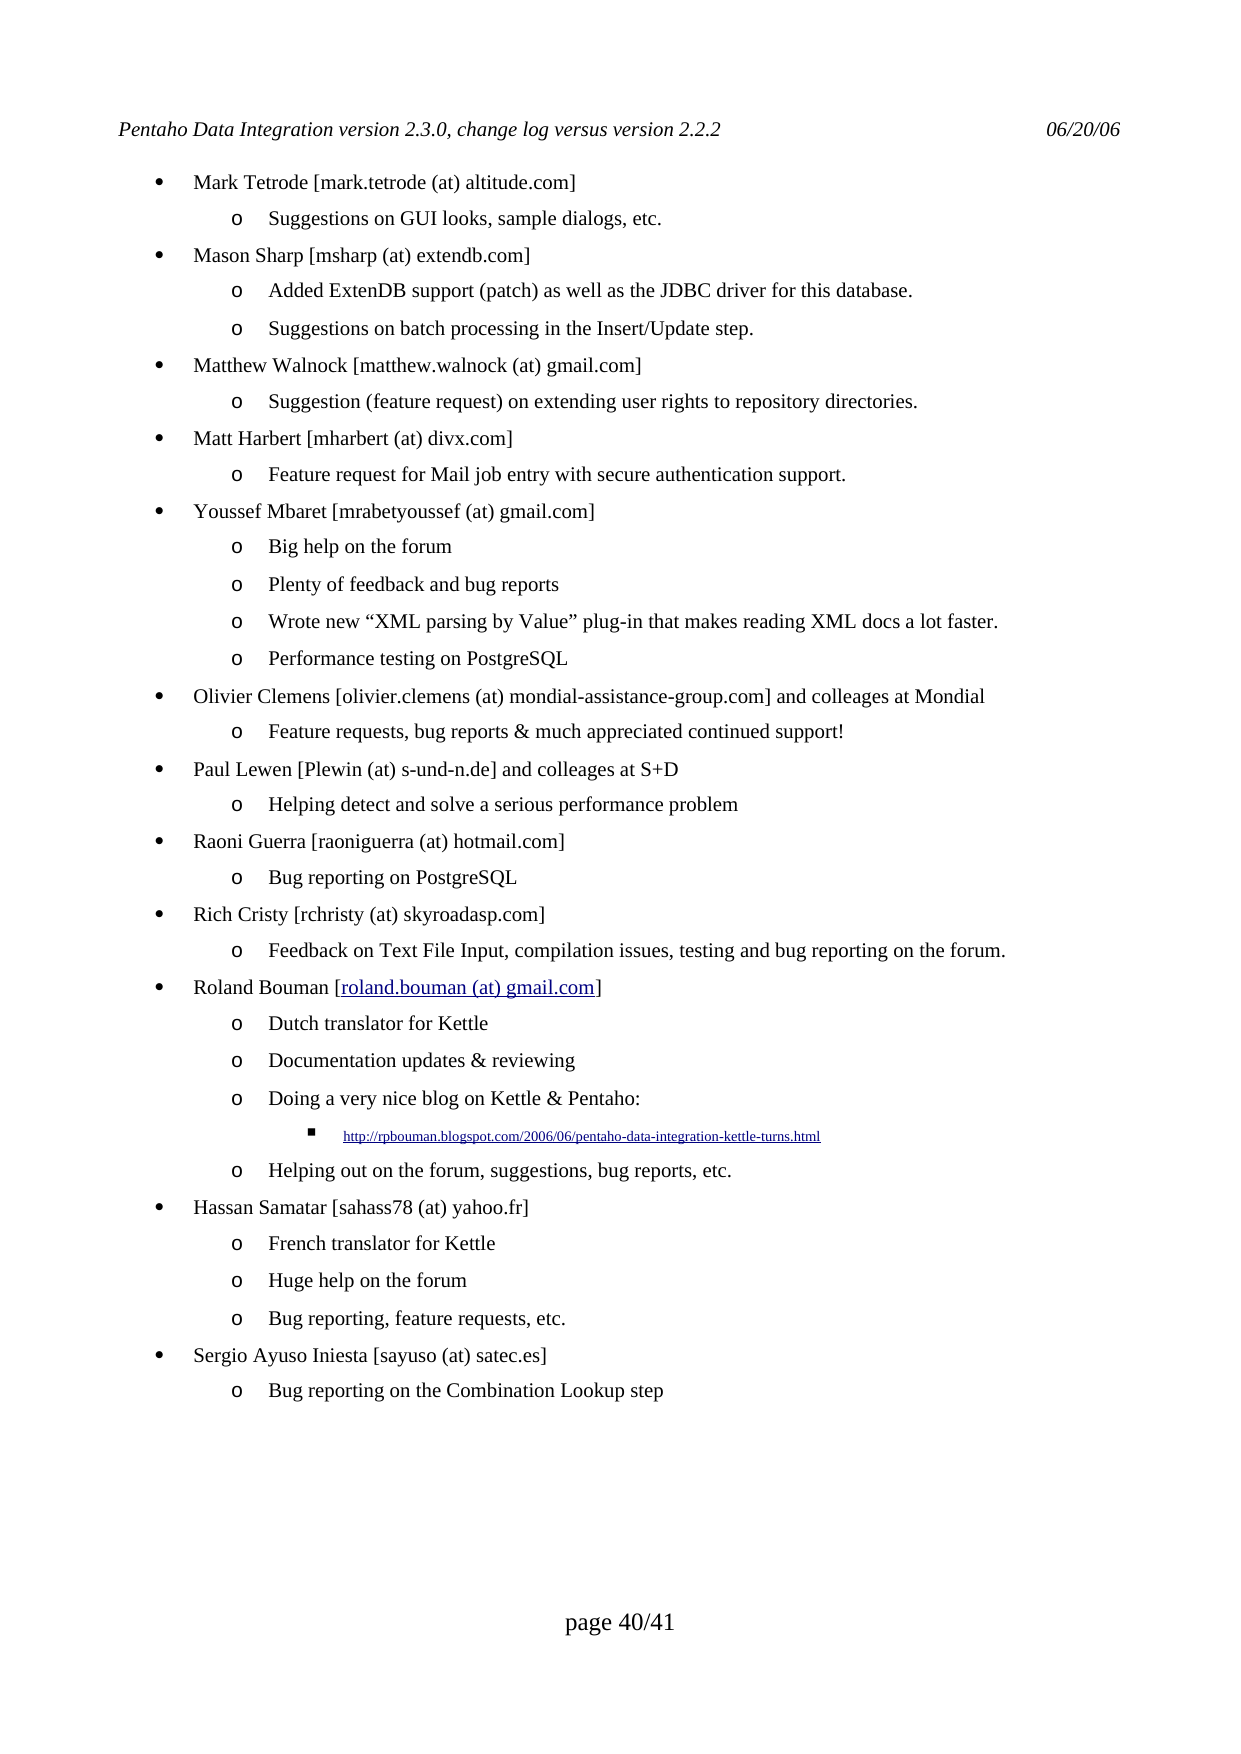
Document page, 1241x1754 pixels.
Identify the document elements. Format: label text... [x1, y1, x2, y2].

list Youssef Mbaret [mrabetyoussef (at) gmail.com] [156, 500, 1122, 523]
list Dutch translator for Kettle [231, 1012, 1122, 1037]
list Added ExtenDB support (patch) as well as the JDBC driver for this database. [231, 279, 1122, 304]
list Wrote new “XML parsing by Value” plug-in that makes reading XML docs a lot faster. [231, 610, 1122, 635]
list Helping out on the forum, suggestions, bug reports, etc. [231, 1159, 1122, 1184]
list Rich Cristy [rchristy (at) skyroadasp.com] [156, 903, 1122, 926]
list Performance testing on PostgreSQL [231, 647, 1122, 672]
list Documentation updates & reviewing [231, 1049, 1122, 1074]
list Hassan Samatar [sahass78 (at) yahoo.fr] [156, 1196, 1122, 1219]
list Big help on the forum [231, 535, 1122, 560]
list Bug reporting on PostgreSQL [231, 866, 1122, 891]
list Raoni Guerra [raoniguerra (at) hotmail.com] [156, 830, 1122, 853]
list Doing a very nice blog on Kettle & Pentaho: [231, 1086, 1122, 1111]
list Roland Bouman [roland.bouman (at) gmail.com] [156, 976, 1122, 999]
list Olivier Clemens [olivier.clemens (at) mondial-assistance-group.com] and colleages at Mondial [156, 684, 1122, 708]
list Suggestions on GUI looks, sample dialogs, etc. [231, 206, 1122, 231]
list Feedback on Text File Input, compilation issues, testing and bug reporting on the forum. [231, 939, 1122, 964]
list Matthew Walnock [matthew.walnock (at) gmail.com] [156, 354, 1122, 377]
list Helping detect and solve a serious performance problem [231, 793, 1122, 818]
list Sergio Ayuso Iniesta [sayuso (at) satec.es] [156, 1344, 1122, 1367]
list http://rpbouman.blogspot.com/2006/06/pentaho-data-integration-kettle-turns.html [306, 1124, 1122, 1146]
list Huge help on the forum [231, 1269, 1122, 1294]
list Mason Sharp [msharp (at) extendb.com] [156, 244, 1122, 267]
list Bug reporting, feature requests, etc. [231, 1306, 1122, 1331]
list Feature request for Mail job entry with secure authentication support. [231, 462, 1122, 487]
list Suggestions on batch processing in the Insert/Update step. [231, 317, 1122, 341]
list Bug reporting on the Combination Lookup step [231, 1379, 1122, 1404]
list Plenty of feedback and bug reports [231, 573, 1122, 597]
list Feature requests, bug reports & much appreciated continued support! [231, 720, 1122, 745]
list Paul Lewen [Plewin (at) s-und-n.de] and colleages at S+D [156, 757, 1122, 781]
list Mark Tetrode [mark.tetrode (at) altitude.com] [156, 171, 1122, 194]
list Matt Harbert [mharbert (at) divx.com] [156, 427, 1122, 450]
list French translator for Kettle [231, 1232, 1122, 1257]
list Suggestion (feature request) on extending user rights to repository directories. [231, 389, 1122, 414]
